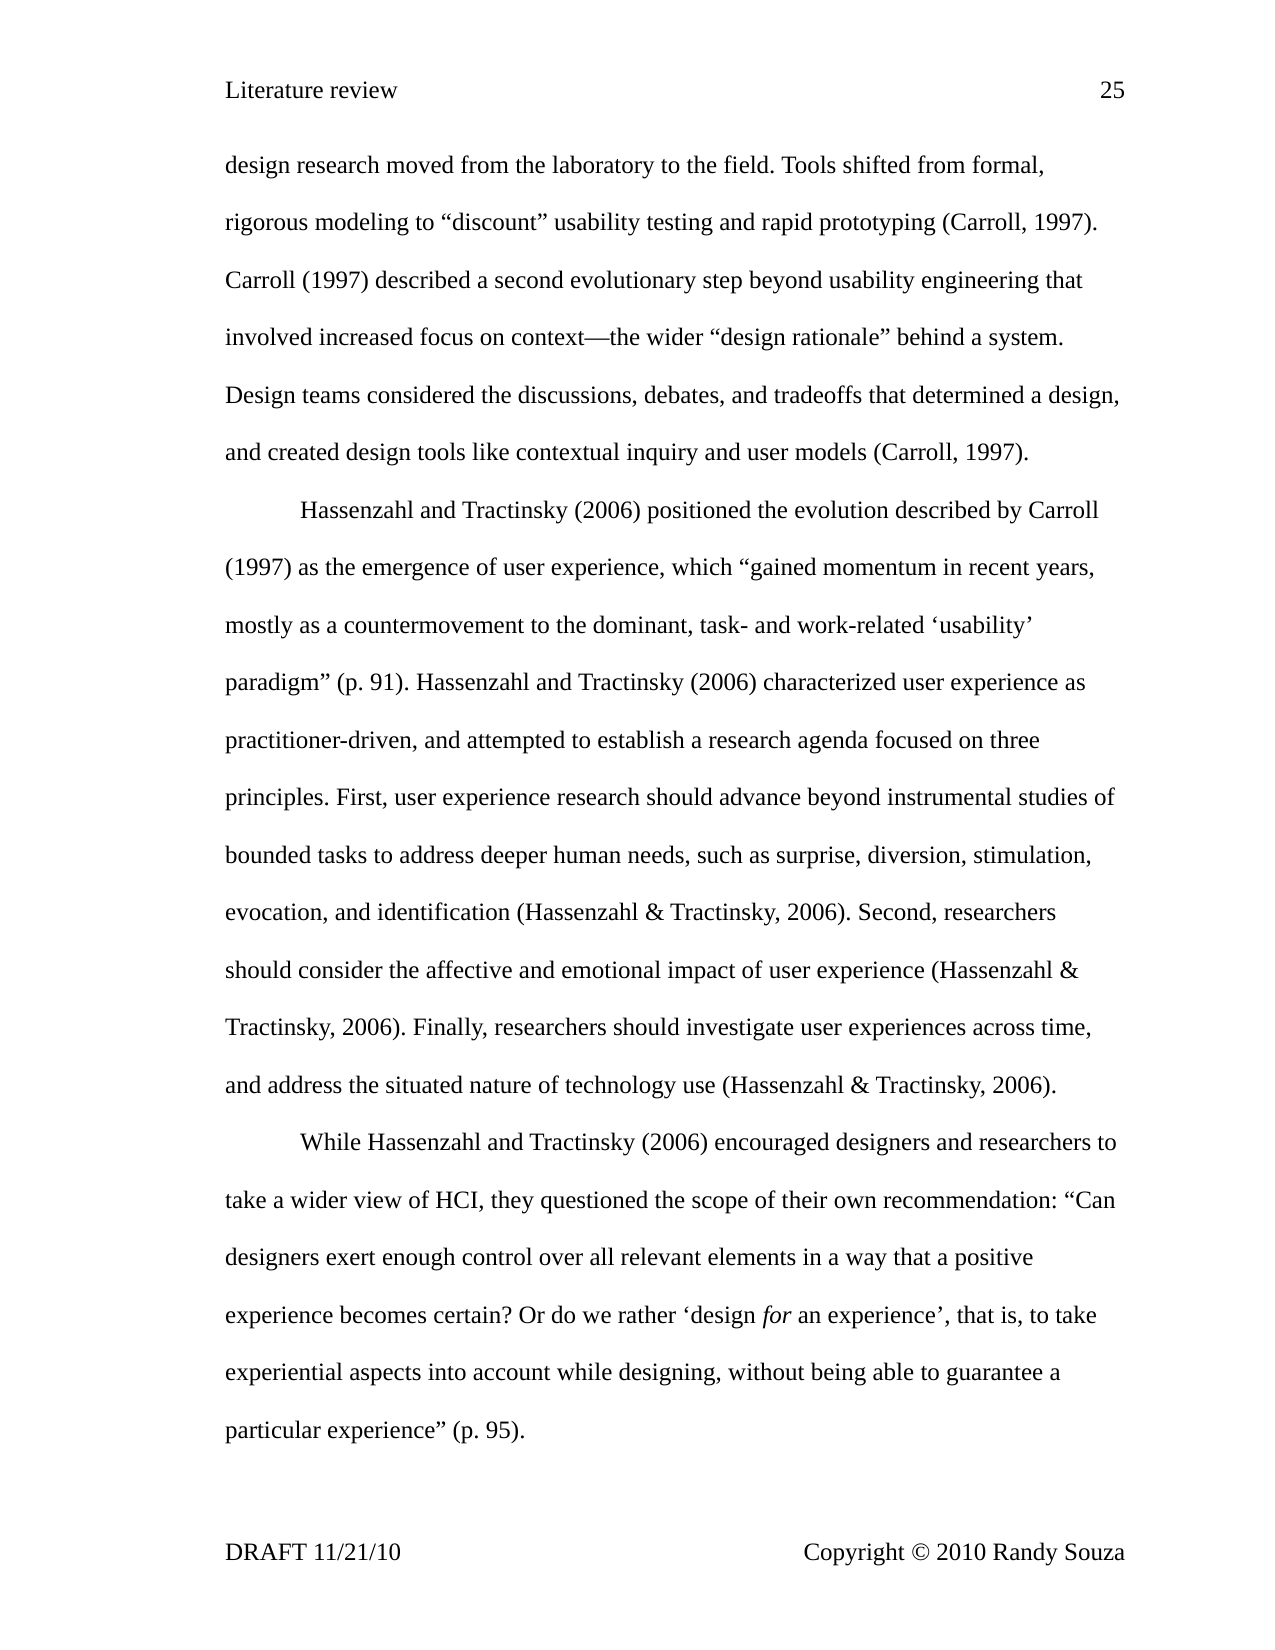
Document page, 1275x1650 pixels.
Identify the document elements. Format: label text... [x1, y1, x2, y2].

text design research moved from the laboratory to the field. Tools shifted from formal, rigorous modeling to “discount” usability testing and rapid prototyping (Carroll, 1997). Carroll (1997) described a second evolutionary step beyond usability engineering that involved increased focus on context—the wider “design rationale” behind a system. Design teams considered the discussions, debates, and tradeoffs that determined a design, and created design tools like contextual inquiry and user models (Carroll, 1997). [225, 150, 1125, 466]
text While Hassenzahl and Tractinsky (2006) encouraged designers and researchers to take a wider view of HCI, they questioned the scope of their own recommendation: “Can designers exert enough control over all relevant elements in a way that a positive experience becomes certain? Or do we rather ‘design for an experience’, that is, to take experiential aspects into account while designing, without being able to guarantee a particular experience” (p. 95). [225, 1127, 1125, 1444]
text Hassenzahl and Tractinsky (2006) positioned the evolution described by Carroll (1997) as the emergence of user experience, which “gained momentum in recent years, mostly as a countermovement to the dominant, task- and work-related ‘usability’ paradigm” (p. 91). Hassenzahl and Tractinsky (2006) characterized user experience as practitioner-driven, and attempted to establish a research agenda focused on three principles. First, user experience research should advance beyond instrumental studies of bounded tasks to address deeper human needs, such as surprise, diversion, stimulation, evocation, and identification (Hassenzahl & Tractinsky, 2006). Second, researchers should consider the affective and emotional impact of user experience (Hassenzahl & Tractinsky, 2006). Finally, researchers should investigate user experiences across time, and address the situated nature of technology use (Hassenzahl & Tractinsky, 2006). [225, 495, 1125, 1099]
